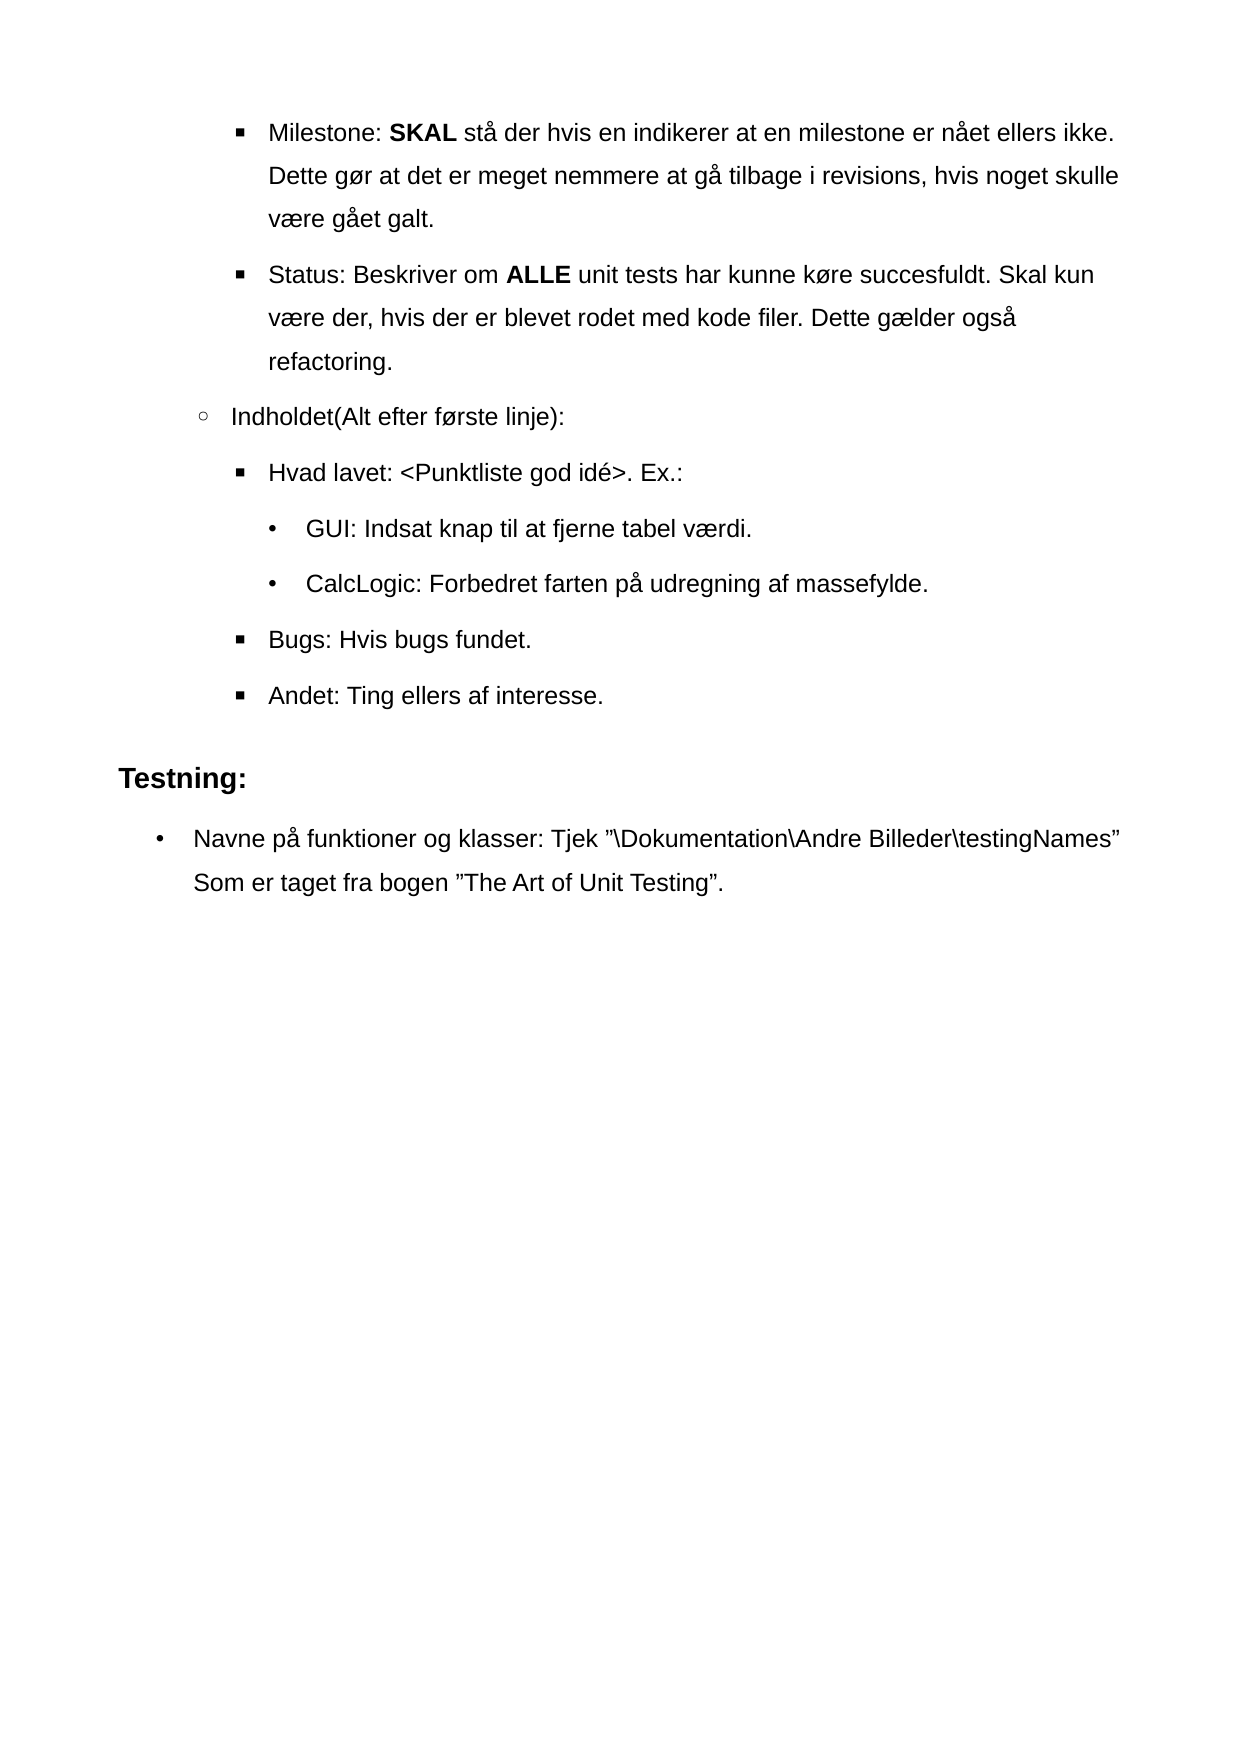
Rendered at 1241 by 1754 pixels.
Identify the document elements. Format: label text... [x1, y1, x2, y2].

list Andet: Ting ellers af interesse. [231, 681, 1122, 709]
list Indholdet(Alt efter første linje): [193, 402, 1122, 431]
list Bugs: Hvis bugs fundet. [231, 625, 1122, 654]
list GUI: Indsat knap til at fjerne tabel værdi. [268, 513, 1122, 542]
list Hvad lavet: <Punktliste god idé>. Ex.: [231, 458, 1122, 487]
subtitle Testning: [118, 761, 1122, 795]
list Navne på funktioner og klasser: Tjek ”\Dokumentation\Andre Billeder\testingNames” Som er taget fra bogen ”The Art of Unit Testing”. [156, 824, 1122, 896]
list Status: Beskriver om ALLE unit tests har kunne køre succesfuldt. Skal kun være der, hvis der er blevet rodet med kode filer. Dette gælder også refactoring. [231, 260, 1122, 375]
list CalcLogic: Forbedret farten på udregning af massefylde. [268, 569, 1122, 598]
list Milestone: SKAL stå der hvis en indikerer at en milestone er nået ellers ikke. Dette gør at det er meget nemmere at gå tilbage i revisions, hvis noget skulle være gået galt. [231, 118, 1122, 233]
